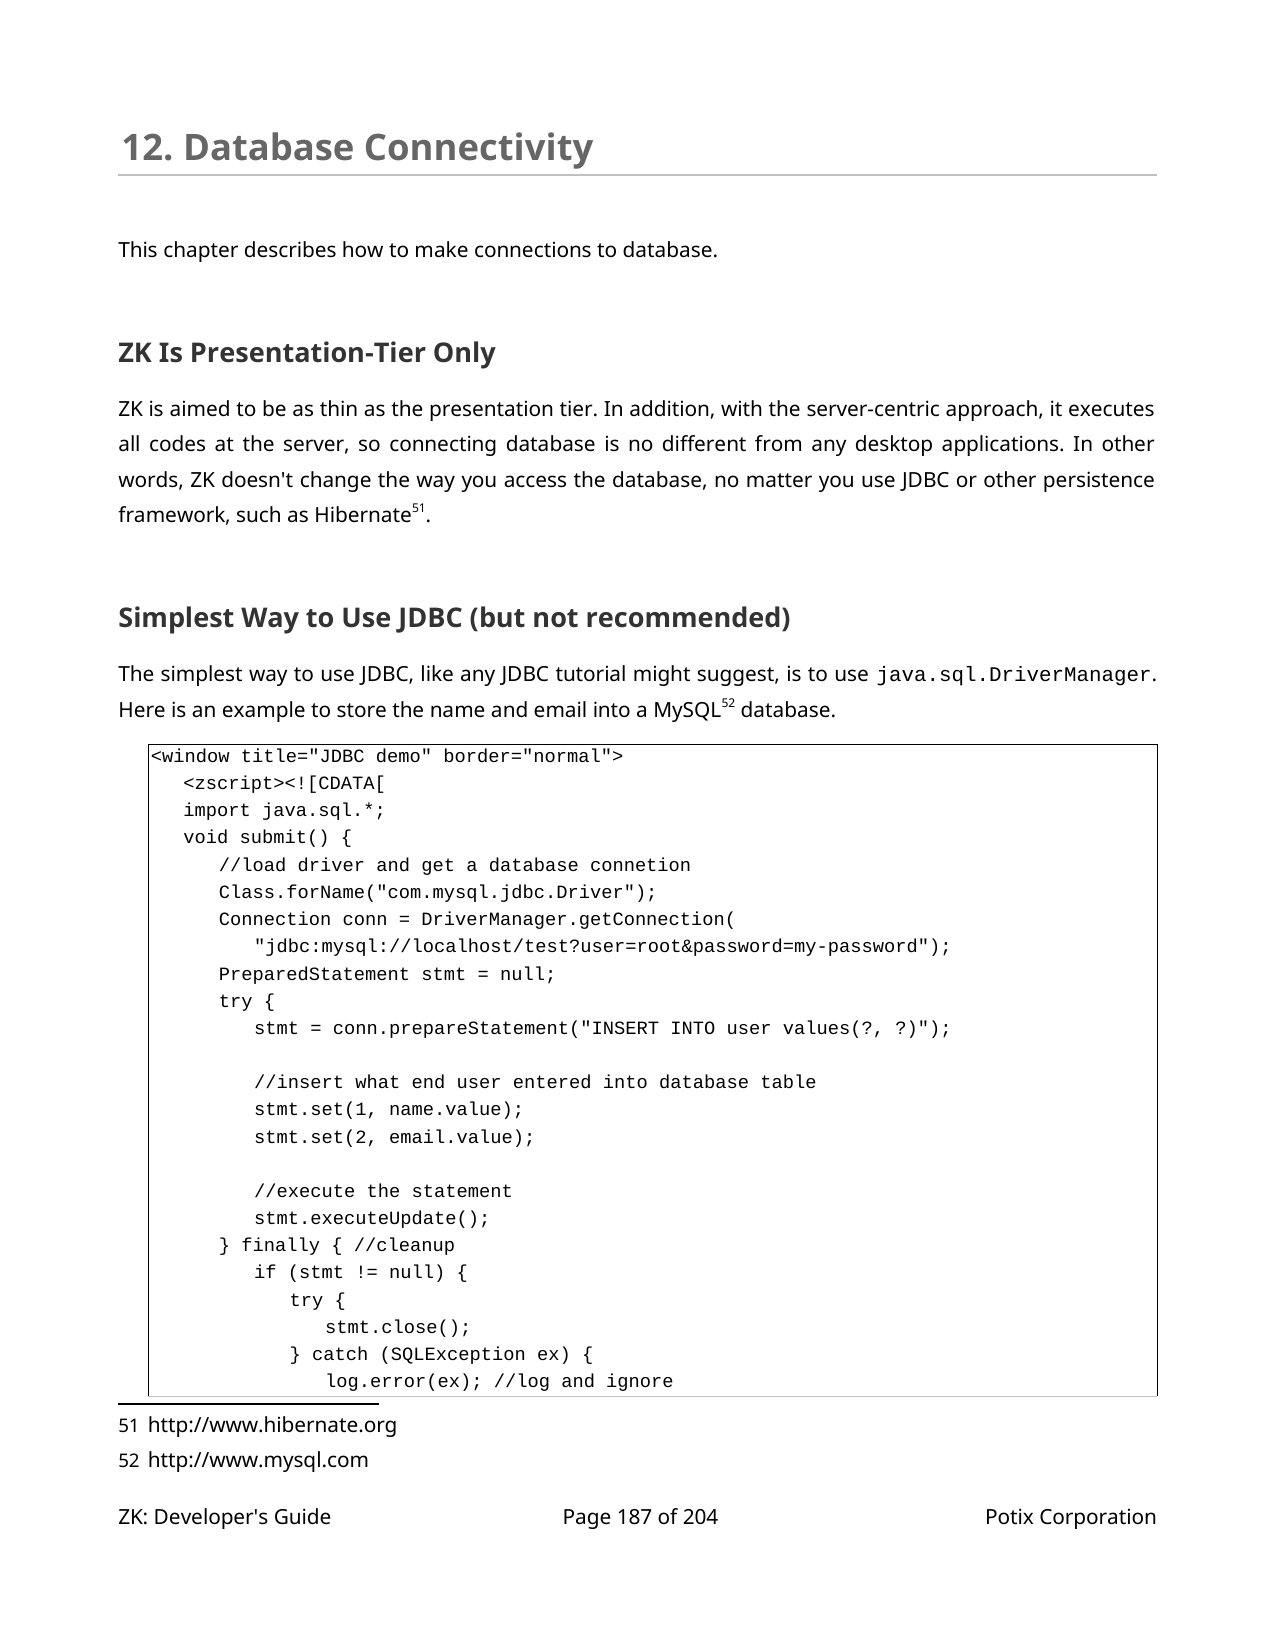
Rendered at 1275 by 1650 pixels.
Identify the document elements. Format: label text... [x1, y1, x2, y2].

text http://www.mysql.com [118, 1445, 1157, 1473]
text The simplest way to use JDBC, like any JDBC tutorial might suggest, is to use java.sql.DriverManager. Here is an example to store the name and email into a MySQL database. [118, 659, 1157, 723]
text <zscript><![CDATA[ [149, 771, 1157, 795]
text stmt.set(2, email.value); [149, 1124, 1157, 1149]
text "jdbc:mysql://localhost/test?user=root&password=my-password"); [149, 934, 1157, 958]
text stmt.set(1, name.value); [149, 1097, 1157, 1122]
text } catch (SQLException ex) { [149, 1342, 1157, 1366]
text stmt.close(); [149, 1315, 1157, 1339]
text //insert what end user entered into database table [149, 1070, 1157, 1094]
text This chapter describes how to make connections to database. [118, 235, 1157, 263]
text Connection conn = DriverManager.getConnection( [149, 907, 1157, 931]
text stmt = conn.prepareStatement("INSERT INTO user values(?, ?)"); [149, 1016, 1157, 1040]
text Class.forName("com.mysql.jdbc.Driver"); [149, 880, 1157, 904]
text http://www.hibernate.org [118, 1410, 1157, 1438]
text stmt.executeUpdate(); [149, 1206, 1157, 1230]
text if (stmt != null) { [149, 1260, 1157, 1285]
subtitle Simplest Way to Use JDBC (but not recommended) [118, 599, 1157, 636]
text //load driver and get a database connetion [149, 853, 1157, 877]
text try { [149, 1288, 1157, 1312]
subtitle ZK Is Presentation-Tier Only [118, 334, 1157, 371]
text log.error(ex); //log and ignore [149, 1369, 1157, 1396]
text <window title="JDBC demo" border="normal"> [149, 745, 1157, 768]
text //execute the statement [149, 1179, 1157, 1203]
text } finally { //cleanup [149, 1233, 1157, 1257]
text try { [149, 988, 1157, 1013]
subtitle 12. Database Connectivity [118, 118, 1157, 174]
text void submit() { [149, 825, 1157, 850]
text PreparedStatement stmt = null; [149, 961, 1157, 986]
text ZK is aimed to be as thin as the presentation tier. In addition, with the server-centric approach, it executes all codes at the server, so connecting database is no different from any desktop applications. In other words, ZK doesn't change the way you access the database, no matter you use JDBC or other persistence framework, such as Hibernate. [118, 394, 1157, 528]
text import java.sql.*; [149, 798, 1157, 822]
